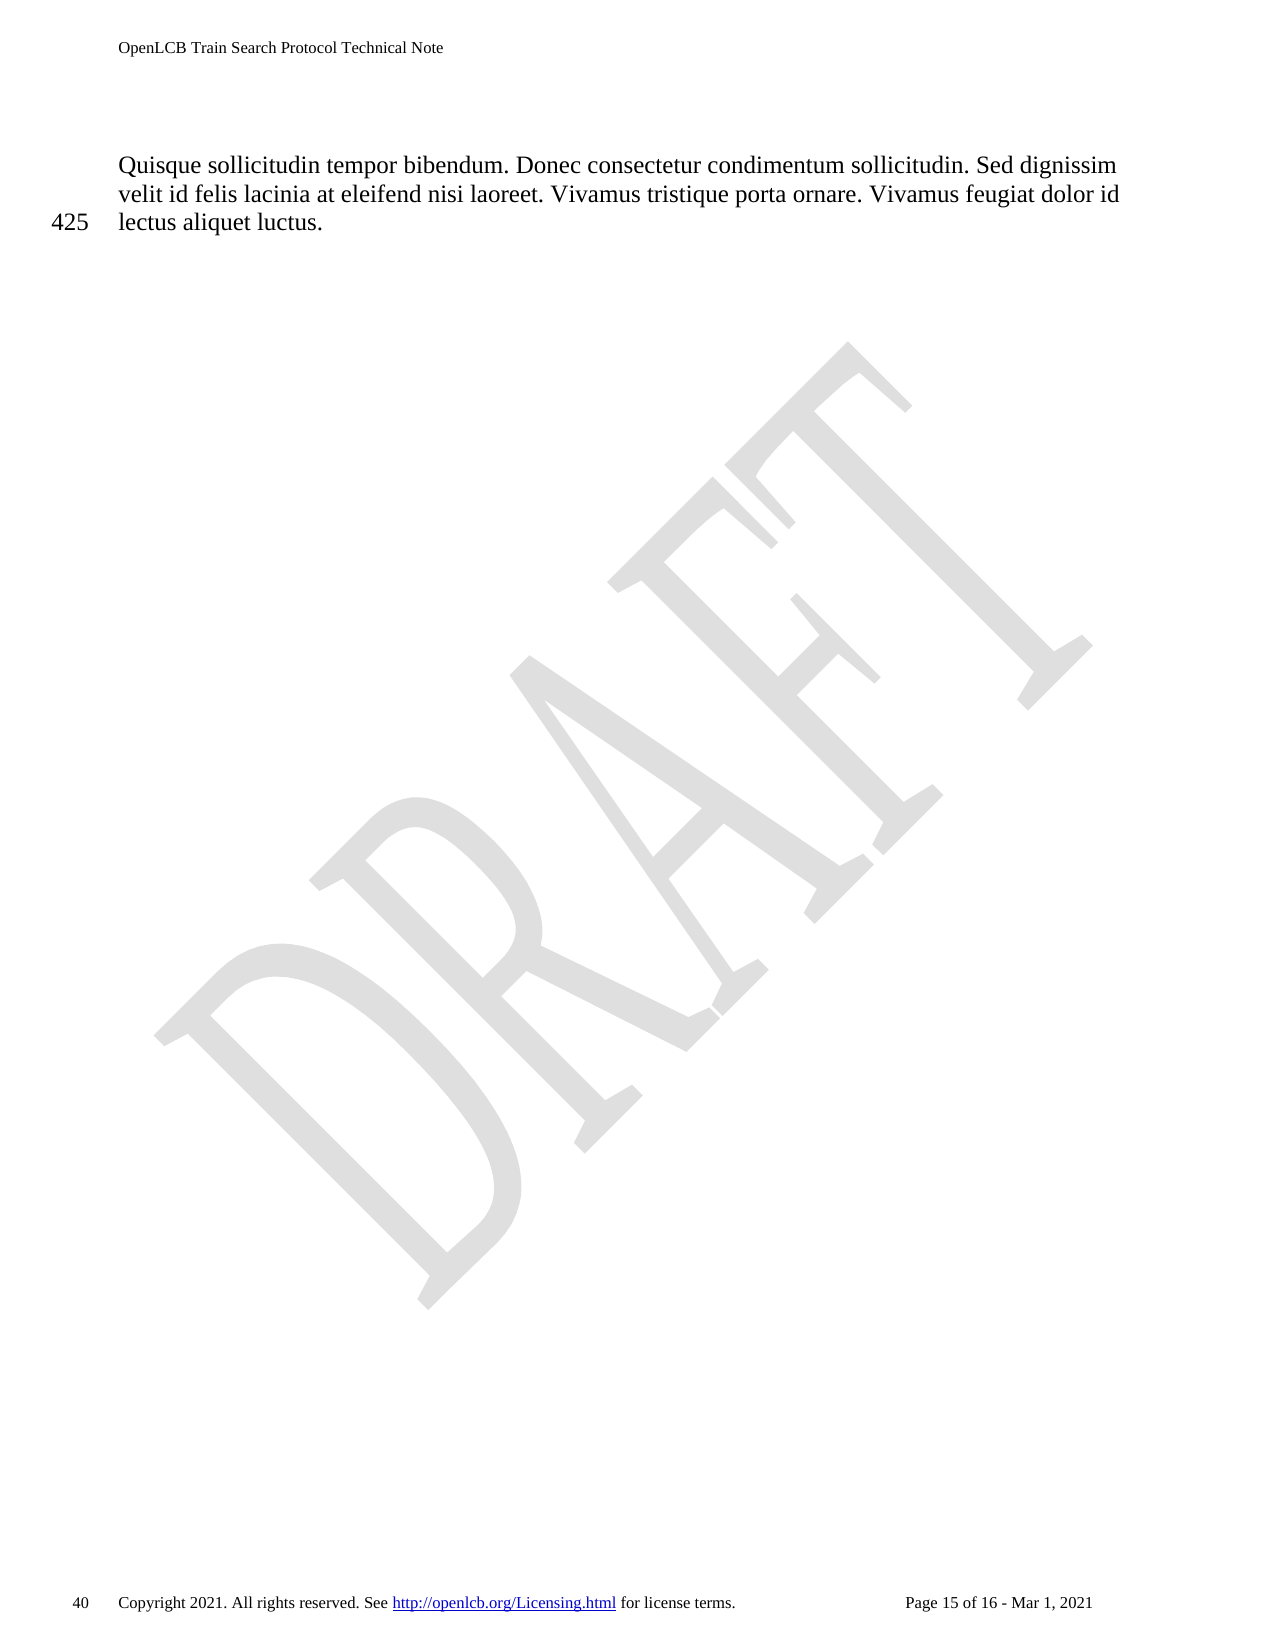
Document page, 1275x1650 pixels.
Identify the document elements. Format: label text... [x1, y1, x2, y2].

text Quisque sollicitudin tempor bibendum. Donec consectetur condimentum sollicitudin. Sed dignissim velit id felis lacinia at eleifend nisi laoreet. Vivamus tristique porta ornare. Vivamus feugiat dolor id lectus aliquet luctus. [118, 150, 1157, 236]
